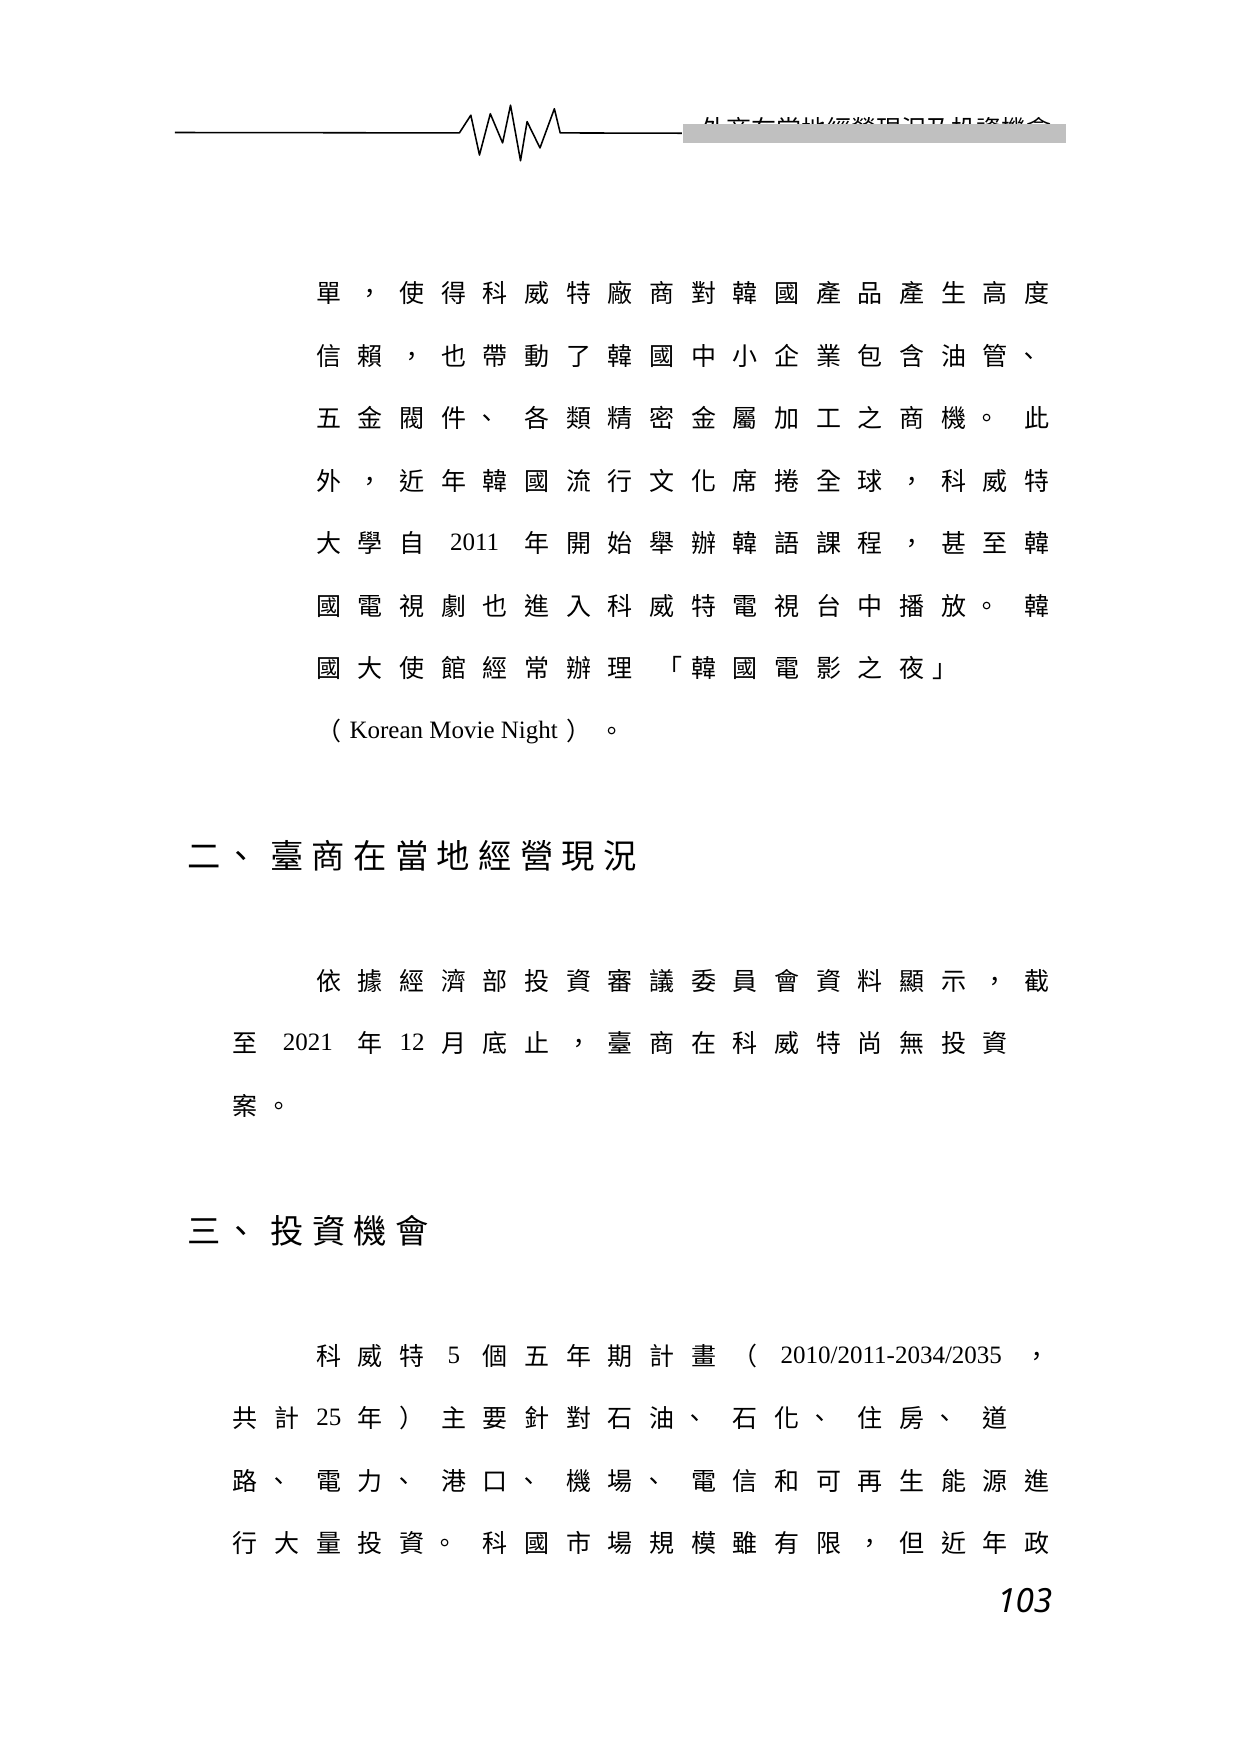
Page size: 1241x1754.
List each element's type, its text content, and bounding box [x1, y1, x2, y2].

text 三、投資機會 [183, 1188, 1058, 1250]
text 依據經濟部投資審議委員會資料顯示，截至2021年12月底止，臺商在科威特尚無投資案。 [224, 938, 1058, 1125]
text 科威特5個五年期計畫（2010/2011-2034/2035，共計25年）主要針對石油、石化、住房、道路、電力、港口、機場、電信和可再生能源進行大量投資。科國市場規模雖有限，但近年政 [224, 1313, 1058, 1563]
text 二、臺商在當地經營現況 [183, 813, 1058, 875]
text 單，使得科威特廠商對韓國產品產生高度信賴，也帶動了韓國中小企業包含油管、五金閥件、各類精密金屬加工之商機。此外，近年韓國流行文化席捲全球，科威特大學自2011年開始舉辦韓語課程，甚至韓國電視劇也進入科威特電視台中播放。韓國大使館經常辦理「韓國電影之夜」（Korean Movie Night）。 [281, 250, 1058, 750]
